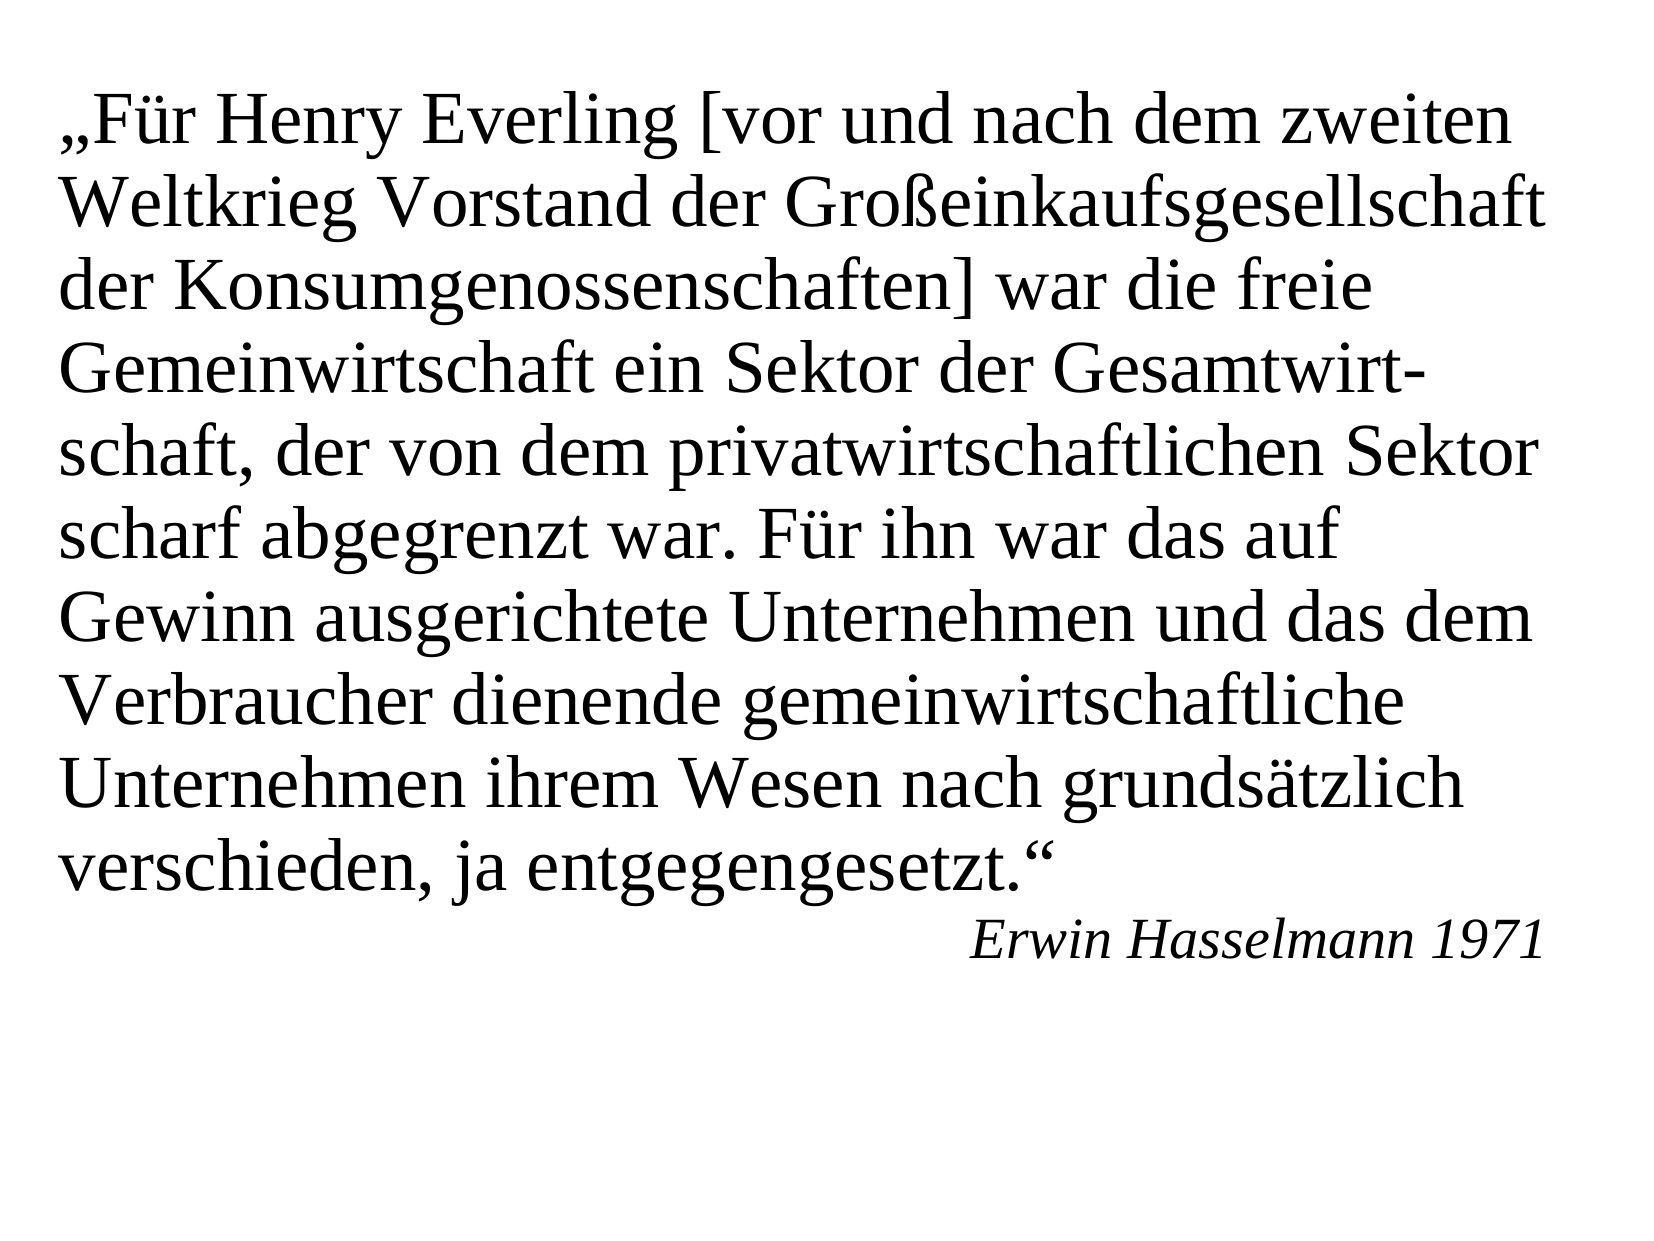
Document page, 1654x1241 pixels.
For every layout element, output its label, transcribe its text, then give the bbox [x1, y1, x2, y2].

text_box „Für Henry Everling [vor und nach dem zweiten Weltkrieg Vorstand der Großeinkaufsgesellschaft der Konsumgenossenschaften] war die freie Gemeinwirtschaft ein Sektor der Gesamtwirt-schaft, der von dem privatwirtschaftlichen Sektor scharf abgegrenzt war. Für ihn war das auf Gewinn ausgerichtete Unternehmen und das dem Verbraucher dienende gemeinwirtschaftliche Unternehmen ihrem Wesen nach grundsätzlich verschieden, ja entgegengesetzt.“ Erwin Hasselmann 1971 [59, 76, 1565, 1069]
